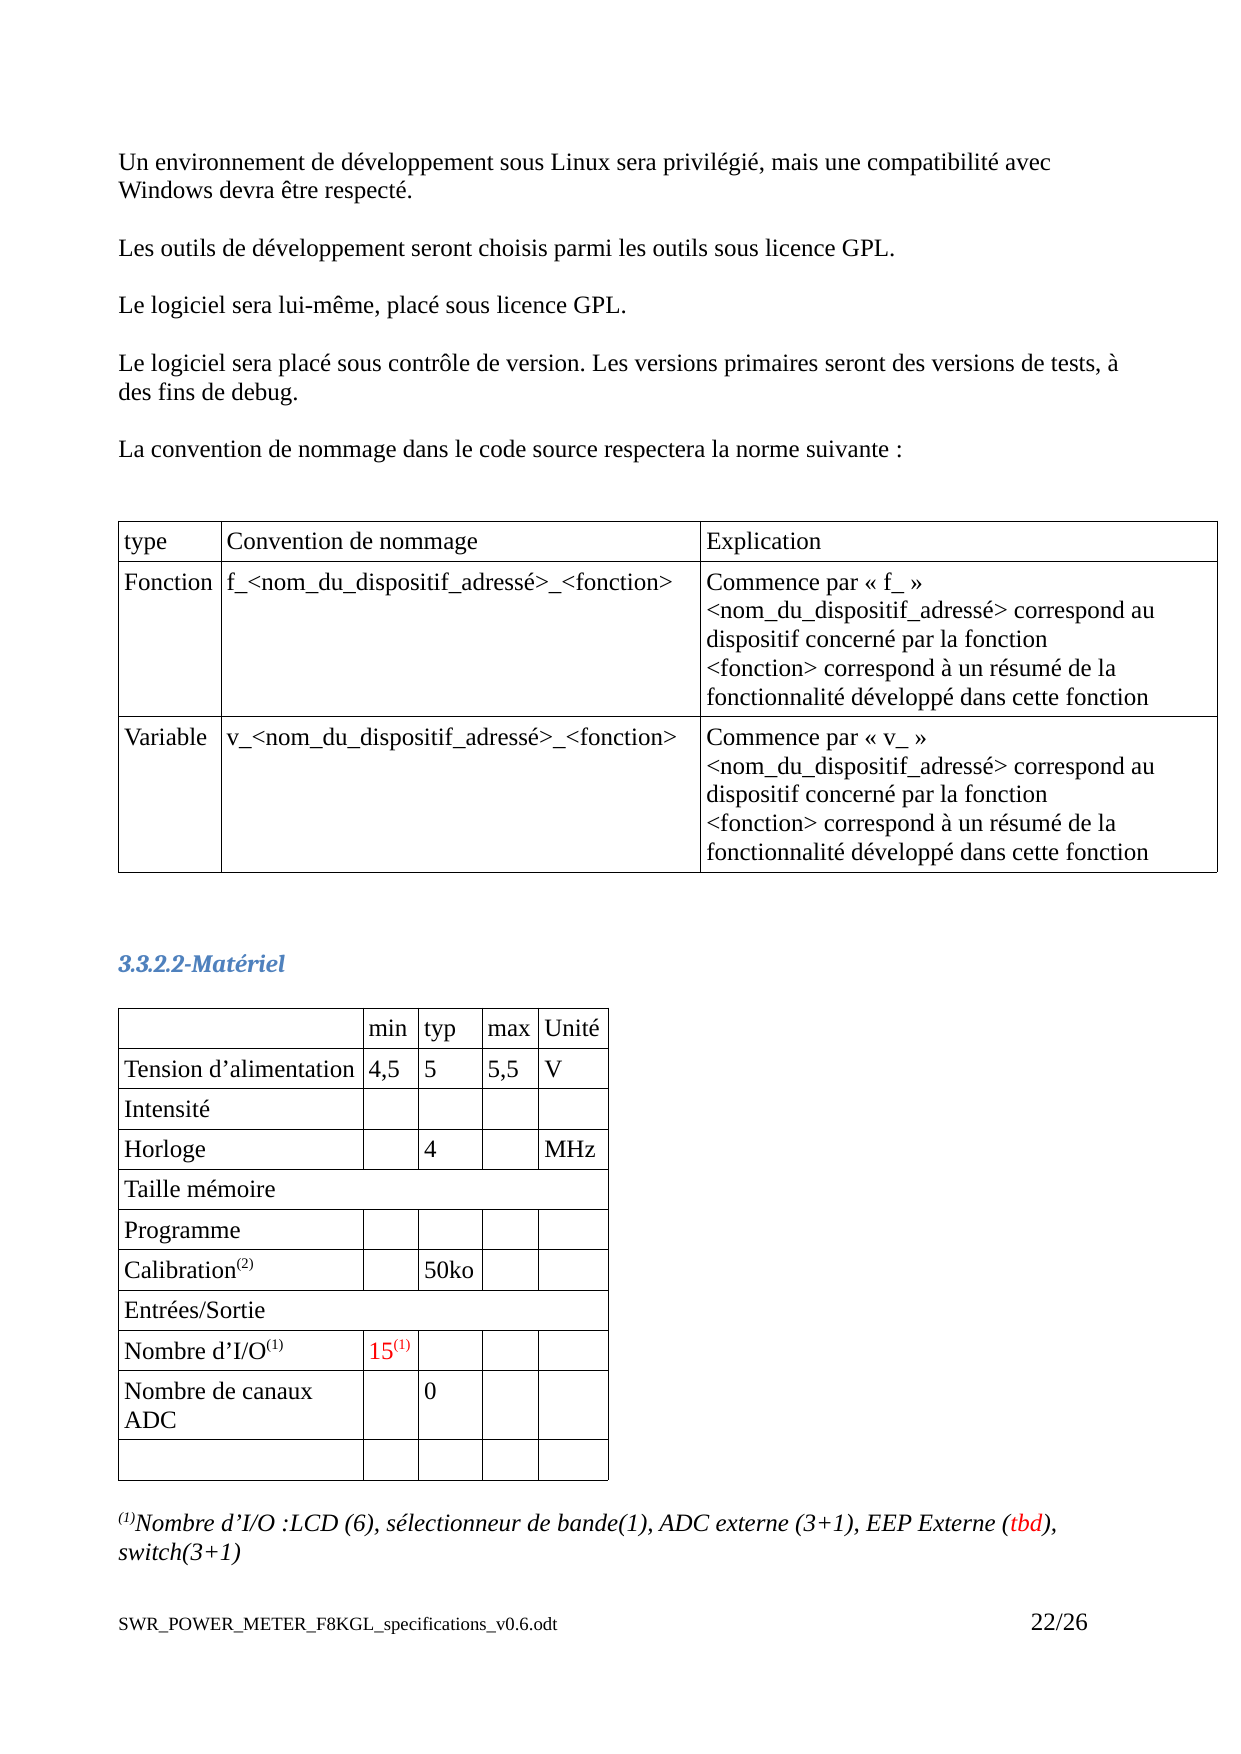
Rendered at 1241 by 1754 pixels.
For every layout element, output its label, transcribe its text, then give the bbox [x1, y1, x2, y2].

table_header typ [419, 1009, 482, 1048]
table_cell Entrées/Sortie [119, 1291, 608, 1330]
table_cell 5 [419, 1049, 482, 1088]
table_cell [483, 1371, 538, 1439]
table_cell 4,5 [364, 1049, 418, 1088]
table_cell Variable [119, 717, 221, 872]
table_cell Calibration(2) [119, 1250, 363, 1290]
table_cell [483, 1250, 538, 1290]
table_header type [119, 522, 221, 561]
table_cell f_<nom_du_dispositif_adressé>_<fonction> [222, 562, 700, 716]
text Les outils de développement seront choisis parmi les outils sous licence GPL. [118, 233, 1122, 262]
table_cell Nombre d’I/O(1) [119, 1331, 363, 1370]
table_cell Intensité [119, 1089, 363, 1128]
table_cell Commence par « f_ » <nom_du_dispositif_adressé> correspond au dispositif concerné par la fonction <fonction> correspond à un résumé de la fonctionnalité développé dans cette fonction [701, 562, 1217, 716]
table_cell [539, 1331, 608, 1370]
table_cell v_<nom_du_dispositif_adressé>_<fonction> [222, 717, 700, 872]
table_cell Programme [119, 1210, 363, 1249]
table_cell [483, 1440, 538, 1480]
text La convention de nommage dans le code source respectera la norme suivante : [118, 434, 1122, 463]
table_cell 15(1) [364, 1331, 418, 1370]
table_header Unité [539, 1009, 608, 1048]
table_cell [364, 1371, 418, 1439]
table_cell Fonction [119, 562, 221, 716]
table_cell Nombre de canaux ADC [119, 1371, 363, 1439]
table_cell [539, 1371, 608, 1439]
table_cell Commence par « v_ » <nom_du_dispositif_adressé> correspond au dispositif concerné par la fonction <fonction> correspond à un résumé de la fonctionnalité développé dans cette fonction [701, 717, 1217, 872]
text (1)Nombre d’I/O :LCD (6), sélectionneur de bande(1), ADC externe (3+1), EEP Externe (tbd), switch(3+1) [118, 1508, 1122, 1566]
table_header Convention de nommage [222, 522, 700, 561]
table_cell [483, 1130, 538, 1169]
table_cell 5,5 [483, 1049, 538, 1088]
table_cell [539, 1210, 608, 1249]
table_cell [364, 1250, 418, 1290]
table_cell [539, 1440, 608, 1480]
table_cell [364, 1089, 418, 1128]
table_cell V [539, 1049, 608, 1088]
table_cell [483, 1210, 538, 1249]
table_cell [364, 1440, 418, 1480]
table_cell Taille mémoire [119, 1170, 608, 1209]
table_header min [364, 1009, 418, 1048]
table_header [119, 1009, 363, 1048]
table_cell [419, 1331, 482, 1370]
table_header max [483, 1009, 538, 1048]
table_cell 0 [419, 1371, 482, 1439]
subtitle 3.3.2.2-Matériel [118, 950, 1122, 979]
text Un environnement de développement sous Linux sera privilégié, mais une compatibilité avec Windows devra être respecté. [118, 147, 1122, 204]
table_cell [483, 1331, 538, 1370]
table_cell [539, 1250, 608, 1290]
text Le logiciel sera lui-même, placé sous licence GPL. [118, 291, 1122, 319]
table_cell [364, 1210, 418, 1249]
table_cell 4 [419, 1130, 482, 1169]
table_cell 50ko [419, 1250, 482, 1290]
table_cell [419, 1210, 482, 1249]
table_header Explication [701, 522, 1217, 561]
table_cell Tension d’alimentation [119, 1049, 363, 1088]
table_cell MHz [539, 1130, 608, 1169]
table_cell [483, 1089, 538, 1128]
table_cell Horloge [119, 1130, 363, 1169]
table_cell [419, 1440, 482, 1480]
table_cell [539, 1089, 608, 1128]
text Le logiciel sera placé sous contrôle de version. Les versions primaires seront des versions de tests, à des fins de debug. [118, 348, 1122, 406]
table_cell [364, 1130, 418, 1169]
table_cell [119, 1440, 363, 1480]
table_cell [419, 1089, 482, 1128]
